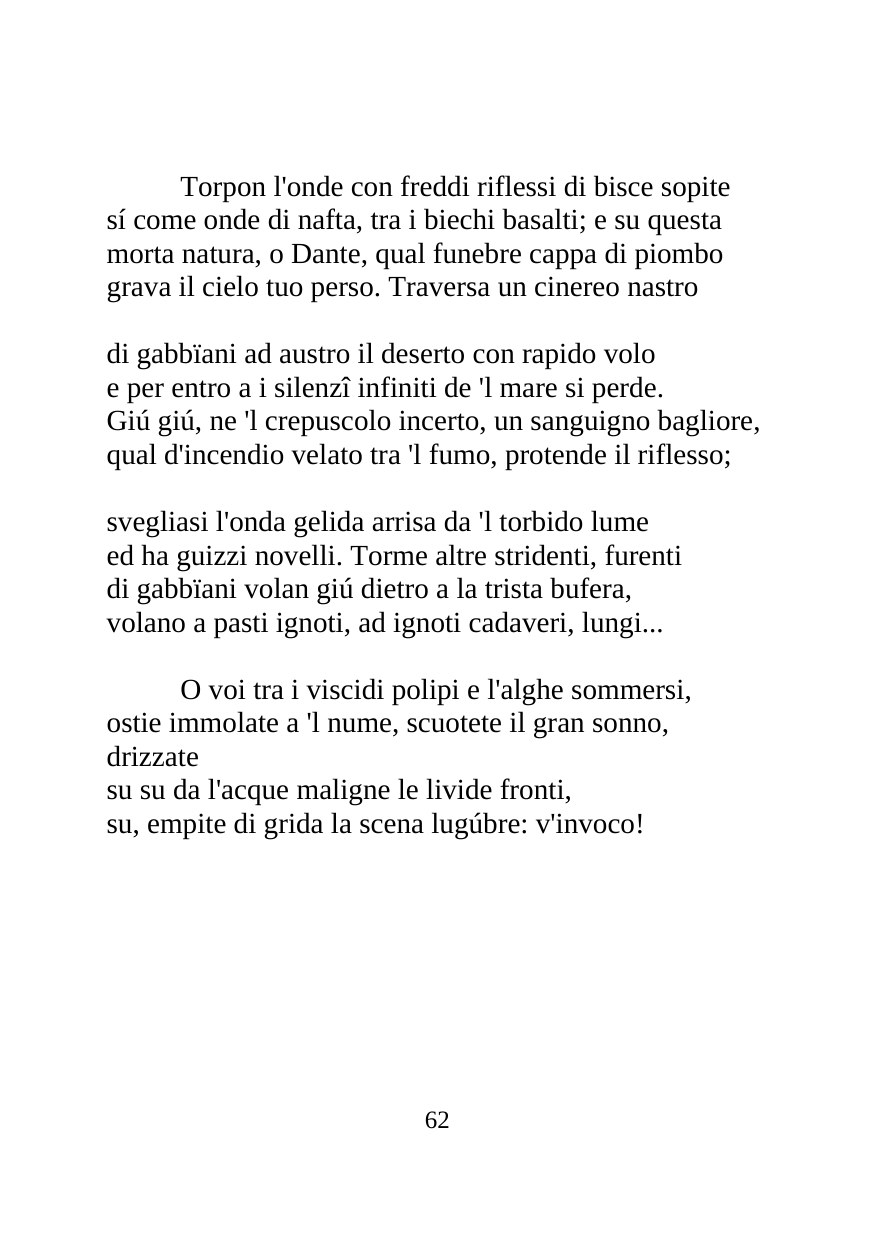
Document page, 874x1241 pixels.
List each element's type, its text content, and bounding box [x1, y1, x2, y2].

text grava il cielo tuo perso. Traversa un cinereo nastro [106, 269, 768, 303]
text ostie immolate a 'l nume, scuotete il gran sonno, drizzate [106, 705, 768, 772]
text di gabbïani ad austro il deserto con rapido volo [106, 336, 768, 370]
text Giú giú, ne 'l crepuscolo incerto, un sanguigno bagliore, [106, 403, 768, 437]
text ed ha guizzi novelli. Torme altre stridenti, furenti [106, 538, 768, 571]
text qual d'incendio velato tra 'l fumo, protende il riflesso; [106, 437, 768, 471]
text su su da l'acque maligne le livide fronti, [106, 772, 768, 806]
text svegliasi l'onda gelida arrisa da 'l torbido lume [106, 504, 768, 538]
text di gabbïani volan giú dietro a la trista bufera, [106, 571, 768, 605]
text morta natura, o Dante, qual funebre cappa di piombo [106, 236, 768, 269]
text su, empite di grida la scena lugúbre: v'invoco! [106, 806, 768, 839]
text volano a pasti ignoti, ad ignoti cadaveri, lungi... [106, 605, 768, 638]
text Torpon l'onde con freddi riflessi di bisce sopite [106, 169, 768, 202]
text e per entro a i silenzî infiniti de 'l mare si perde. [106, 370, 768, 403]
text O voi tra i viscidi polipi e l'alghe sommersi, [106, 672, 768, 705]
text sí come onde di nafta, tra i biechi basalti; e su questa [106, 202, 768, 236]
